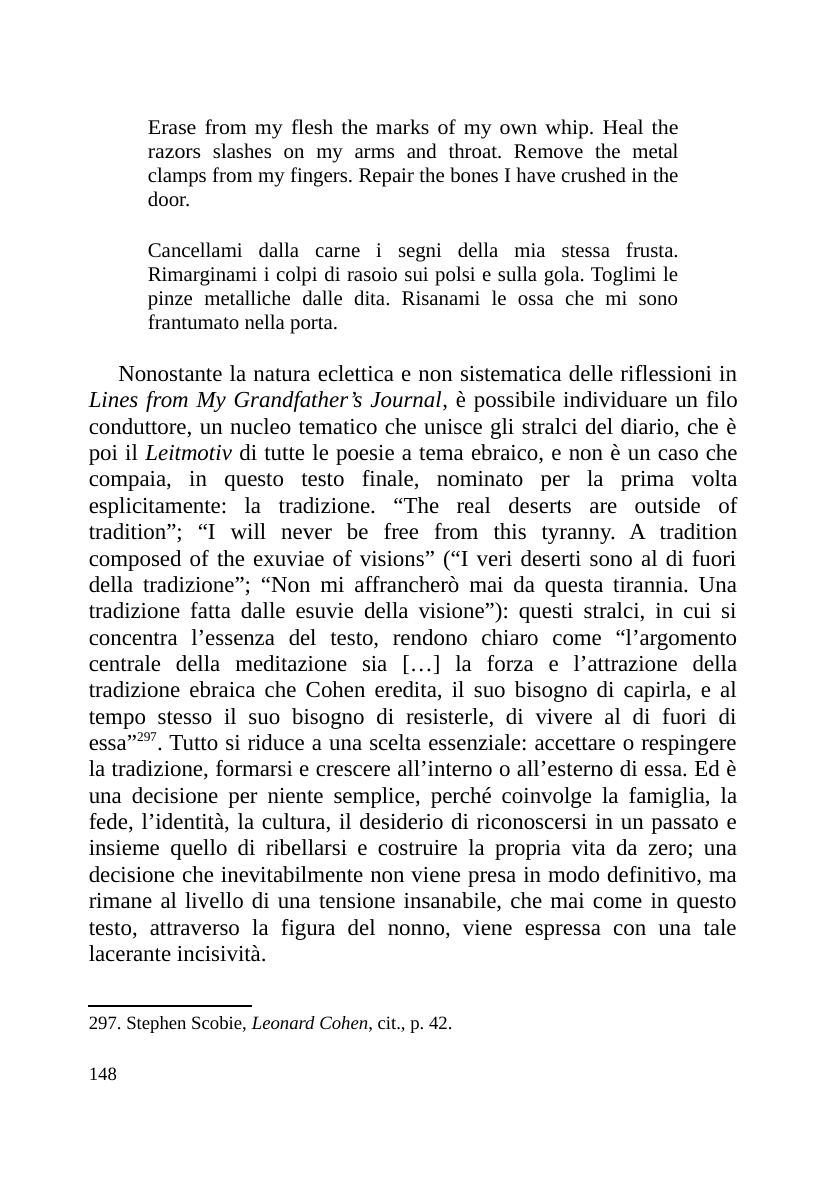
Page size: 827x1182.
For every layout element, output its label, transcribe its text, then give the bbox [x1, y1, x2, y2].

text Erase from my flesh the marks of my own whip. Heal the razors slashes on my arms and throat. Remove the metal clamps from my fingers. Repair the bones I have crushed in the door. [148, 115, 679, 211]
text Stephen Scobie, Leonard Cohen, cit., p. 42. [88, 1012, 738, 1034]
text Cancellami dalla carne i segni della mia stessa frusta. Rimarginami i colpi di rasoio sui polsi e sulla gola. Toglimi le pinze metalliche dalle dita. Risanami le ossa che mi sono frantumato nella porta. [148, 237, 679, 334]
text Nonostante la natura eclettica e non sistematica delle riflessioni in Lines from My Grandfather’s Journal, è possibile individuare un filo conduttore, un nucleo tematico che unisce gli stralci del diario, che è poi il Leitmotiv di tutte le poesie a tema ebraico, e non è un caso che compaia, in questo testo finale, nominato per la prima volta esplicitamente: la tradizione. “The real deserts are outside of tradition”; “I will never be free from this tyranny. A tradition composed of the exuviae of visions” (“I veri deserti sono al di fuori della tradizione”; “Non mi affrancherò mai da questa tirannia. Una tradizione fatta dalle esuvie della visione”): questi stralci, in cui si concentra l’essenza del testo, rendono chiaro come “l’argomento centrale della meditazione sia […] la forza e l’attrazione della tradizione ebraica che Cohen eredita, il suo bisogno di capirla, e al tempo stesso il suo bisogno di resisterle, di vivere al di fuori di essa”. Tutto si riduce a una scelta essenziale: accettare o respingere la tradizione, formarsi e crescere all’interno o all’esterno di essa. Ed è una decisione per niente semplice, perché coinvolge la famiglia, la fede, l’identità, la cultura, il desiderio di riconoscersi in un passato e insieme quello di ribellarsi e costruire la propria vita da zero; una decisione che inevitabilmente non viene presa in modo definitivo, ma rimane al livello di una tensione insanabile, che mai come in questo testo, attraverso la figura del nonno, viene espressa con una tale lacerante incisività. [88, 360, 738, 966]
